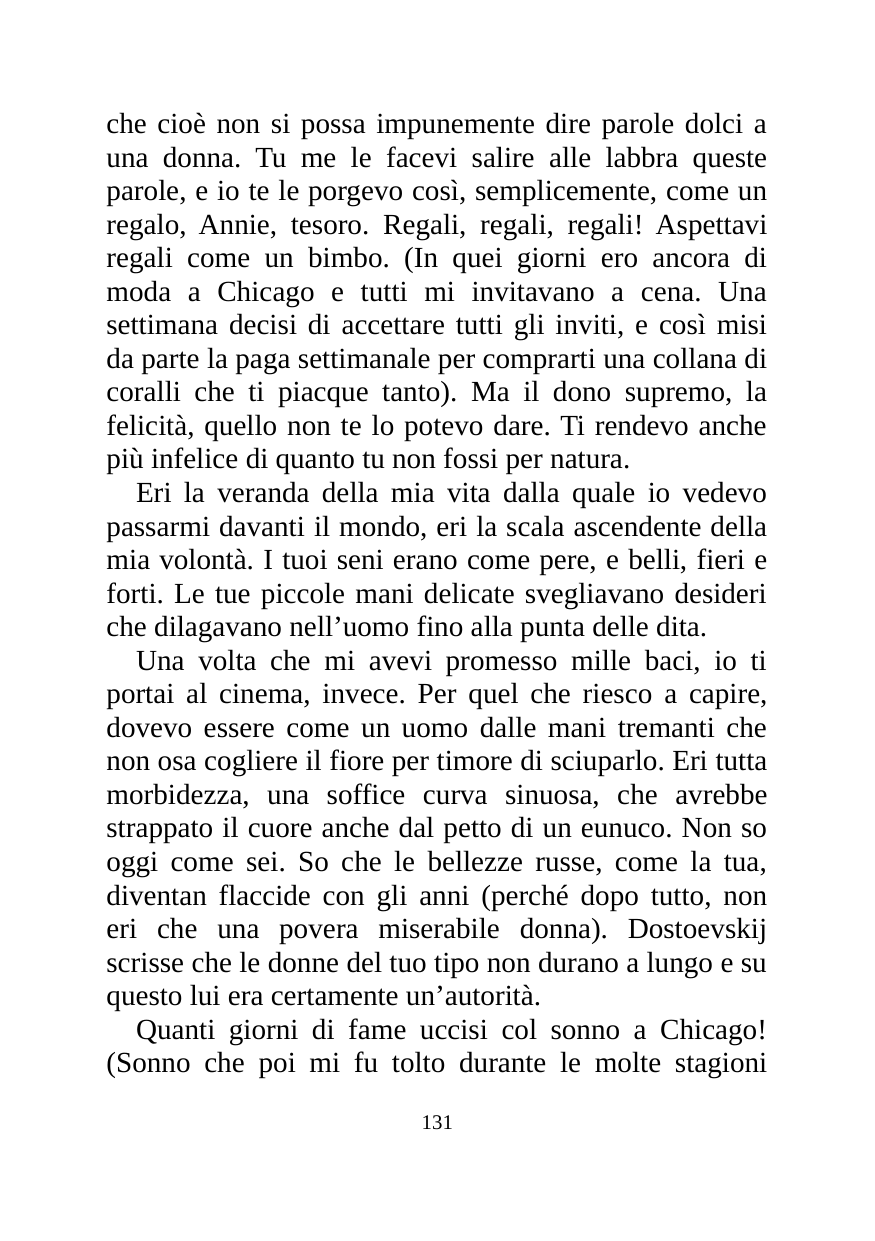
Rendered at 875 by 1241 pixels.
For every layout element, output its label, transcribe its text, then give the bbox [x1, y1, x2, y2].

text che cioè non si possa impunemente dire parole dolci a una donna. Tu me le facevi salire alle labbra queste parole, e io te le porgevo così, semplicemente, come un regalo, Annie, tesoro. Regali, regali, regali! Aspettavi regali come un bimbo. (In quei giorni ero ancora di moda a Chicago e tutti mi invitavano a cena. Una settimana decisi di accettare tutti gli inviti, e così misi da parte la paga settimanale per comprarti una collana di coralli che ti piacque tanto). Ma il dono supremo, la felicità, quello non te lo potevo dare. Ti rendevo anche più infelice di quanto tu non fossi per natura. [106, 106, 768, 475]
text Eri la veranda della mia vita dalla quale io vedevo passarmi davanti il mondo, eri la scala ascendente della mia volontà. I tuoi seni erano come pere, e belli, fieri e forti. Le tue piccole mani delicate svegliavano desideri che dilagavano nell’uomo fino alla punta delle dita. [106, 475, 768, 643]
text Quanti giorni di fame uccisi col sonno a Chicago! (Sonno che poi mi fu tolto durante le molte stagioni [106, 1012, 768, 1079]
text Una volta che mi avevi promesso mille baci, io ti portai al cinema, invece. Per quel che riesco a capire, dovevo essere come un uomo dalle mani tremanti che non osa cogliere il fiore per timore di sciuparlo. Eri tutta morbidezza, una soffice curva sinuosa, che avrebbe strappato il cuore anche dal petto di un eunuco. Non so oggi come sei. So che le bellezze russe, come la tua, diventan flaccide con gli anni (perché dopo tutto, non eri che una povera miserabile donna). Dostoevskij scrisse che le donne del tuo tipo non durano a lungo e su questo lui era certamente un’autorità. [106, 643, 768, 1012]
